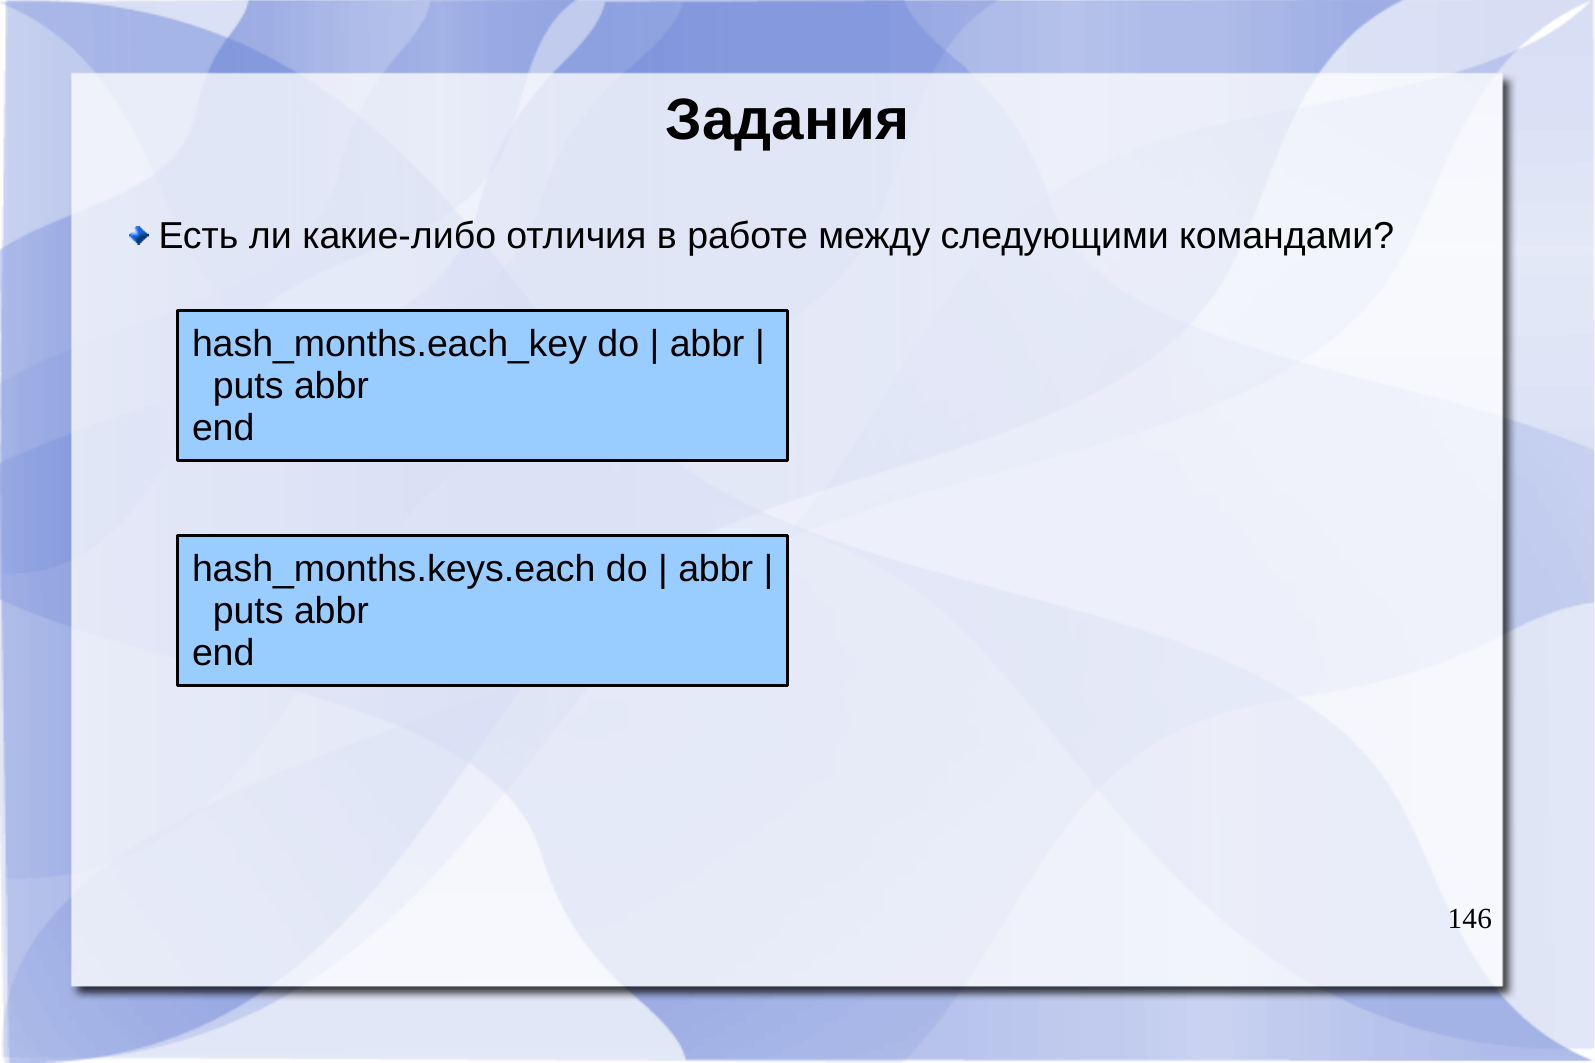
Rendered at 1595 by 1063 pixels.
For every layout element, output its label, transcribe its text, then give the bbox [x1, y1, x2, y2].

text_box Есть ли какие-либо отличия в работе между следующими командами? [114, 207, 1411, 265]
picture [0, 0, 1595, 1063]
title Задания [75, 75, 1501, 164]
text_box hash_months.each_key do | abbr | puts abbr end [177, 310, 788, 461]
text_box hash_months.keys.each do | abbr | puts abbr end [177, 535, 788, 686]
